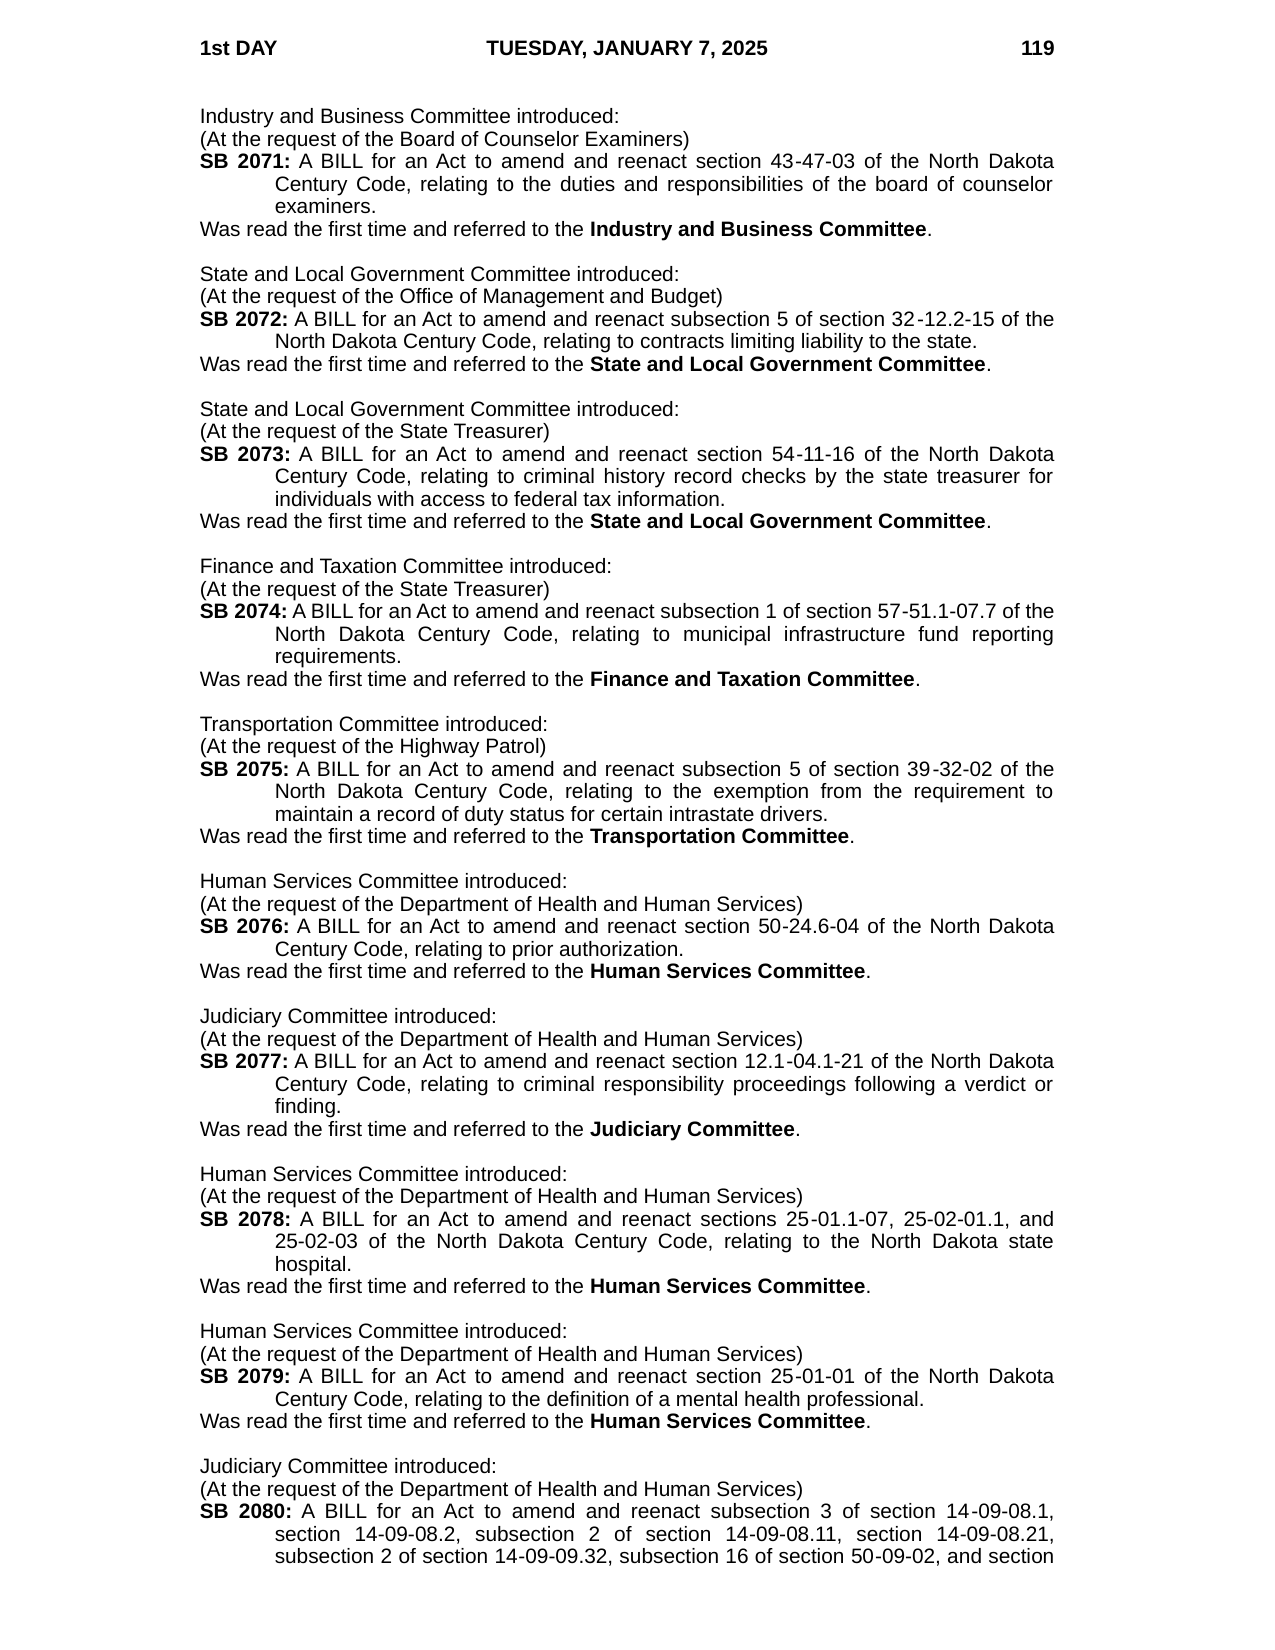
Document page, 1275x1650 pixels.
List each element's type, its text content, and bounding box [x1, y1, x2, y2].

text (At the request of the Department of Health and Human Services) [199, 1343, 1054, 1366]
title SB 2076: A BILL for an Act to amend and reenact section 50‑24.6‑04 of the North Dakota Century Code, relating to prior authorization. [199, 916, 1054, 961]
title SB 2079: A BILL for an Act to amend and reenact section 25‑01‑01 of the North Dakota Century Code, relating to the definition of a mental health professional. [199, 1366, 1054, 1411]
text Transportation Committee introduced: [199, 713, 1054, 736]
subtitle Page 119 [9, 9, 109, 33]
text Was read the first time and referred to the Human Services Committee. [199, 961, 1054, 983]
title SB 2075: A BILL for an Act to amend and reenact subsection 5 of section 39‑32‑02 of the North Dakota Century Code, relating to the exemption from the requirement to maintain a record of duty status for certain intrastate drivers. [199, 758, 1054, 826]
text Industry and Business Committee introduced: [199, 106, 1054, 128]
text (At the request of the State Treasurer) [199, 578, 1054, 601]
text Human Services Committee introduced: [199, 1321, 1054, 1343]
text (At the request of the Office of Management and Budget) [199, 286, 1054, 308]
text Human Services Committee introduced: [199, 871, 1054, 893]
title SB 2071: A BILL for an Act to amend and reenact section 43‑47‑03 of the North Dakota Century Code, relating to the duties and responsibilities of the board of counselor examiners. [199, 151, 1054, 218]
text State and Local Government Committee introduced: [199, 398, 1054, 421]
text (At the request of the Department of Health and Human Services) [199, 1028, 1054, 1051]
text Was read the first time and referred to the Human Services Committee. [199, 1411, 1054, 1433]
text State and Local Government Committee introduced: [199, 263, 1054, 286]
text (At the request of the Department of Health and Human Services) [199, 1186, 1054, 1208]
title SB 2072: A BILL for an Act to amend and reenact subsection 5 of section 32‑12.2‑15 of the North Dakota Century Code, relating to contracts limiting liability to the state. [199, 308, 1054, 353]
title SB 2073: A BILL for an Act to amend and reenact section 54‑11‑16 of the North Dakota Century Code, relating to criminal history record checks by the state treasurer for individuals with access to federal tax information. [199, 443, 1054, 511]
text Was read the first time and referred to the Judiciary Committee. [199, 1118, 1054, 1141]
text (At the request of the Highway Patrol) [199, 736, 1054, 758]
text Was read the first time and referred to the Finance and Taxation Committee. [199, 668, 1054, 691]
title SB 2077: A BILL for an Act to amend and reenact section 12.1‑04.1‑21 of the North Dakota Century Code, relating to criminal responsibility proceedings following a verdict or finding. [199, 1051, 1054, 1118]
text (At the request of the Department of Health and Human Services) [199, 1478, 1054, 1501]
title SB 2078: A BILL for an Act to amend and reenact sections 25‑01.1‑07, 25‑02‑01.1, and 25‑02‑03 of the North Dakota Century Code, relating to the North Dakota state hospital. [199, 1208, 1054, 1276]
text Judiciary Committee introduced: [199, 1456, 1054, 1478]
text (At the request of the State Treasurer) [199, 421, 1054, 443]
text (At the request of the Department of Health and Human Services) [199, 893, 1054, 916]
text Was read the first time and referred to the State and Local Government Committee. [199, 353, 1054, 376]
text Judiciary Committee introduced: [199, 1006, 1054, 1028]
text (At the request of the Board of Counselor Examiners) [199, 128, 1054, 151]
text Was read the first time and referred to the State and Local Government Committee. [199, 511, 1054, 533]
title SB 2074: A BILL for an Act to amend and reenact subsection 1 of section 57‑51.1‑07.7 of the North Dakota Century Code, relating to municipal infrastructure fund reporting requirements. [199, 601, 1054, 668]
text Was read the first time and referred to the Human Services Committee. [199, 1276, 1054, 1298]
text Finance and Taxation Committee introduced: [199, 556, 1054, 578]
text Was read the first time and referred to the Transportation Committee. [199, 826, 1054, 848]
title SB 2080: A BILL for an Act to amend and reenact subsection 3 of section 14‑09‑08.1, section 14‑09‑08.2, subsection 2 of section 14‑09‑08.11, section 14‑09‑08.21, subsection 2 of section 14‑09‑09.32, subsection 16 of section 50‑09‑02, and section [199, 1501, 1054, 1568]
text Human Services Committee introduced: [199, 1163, 1054, 1186]
text Was read the first time and referred to the Industry and Business Committee. [199, 218, 1054, 241]
